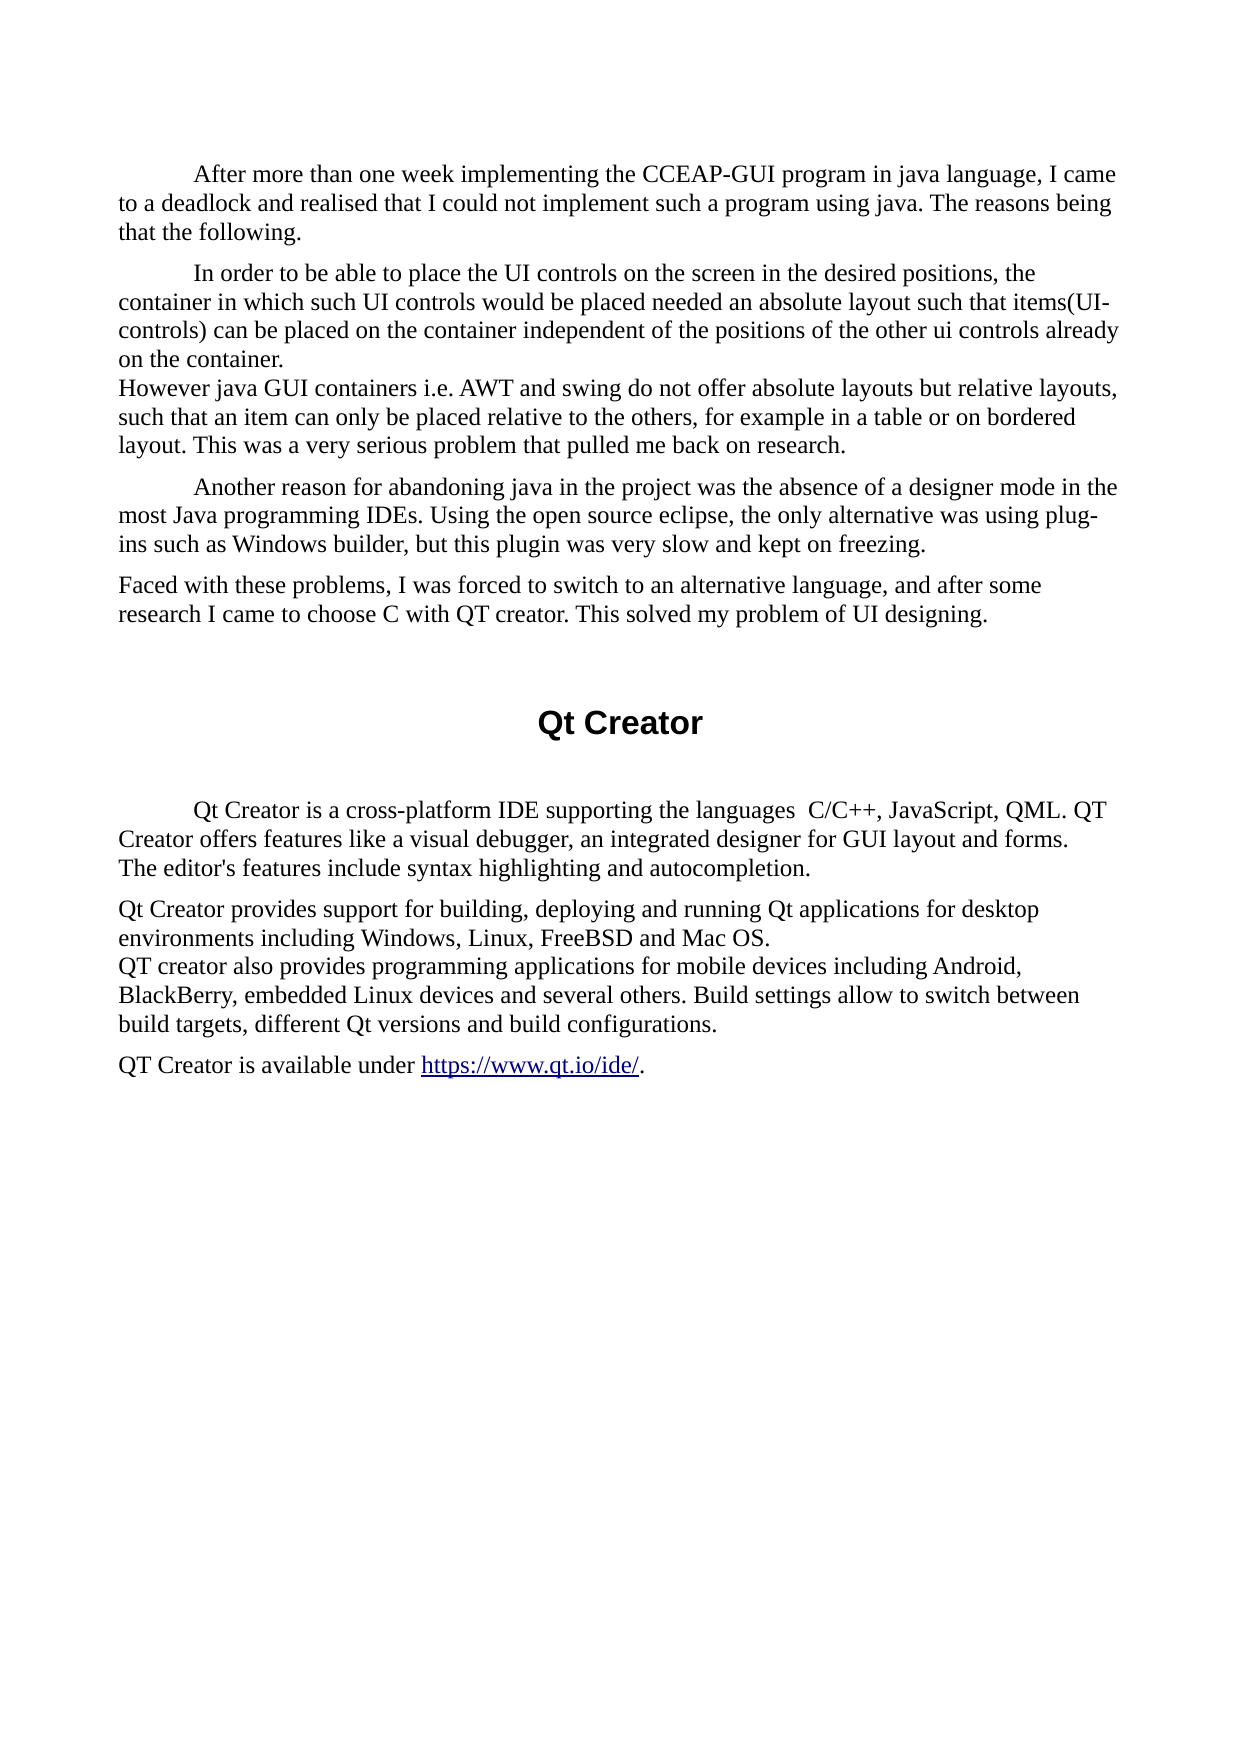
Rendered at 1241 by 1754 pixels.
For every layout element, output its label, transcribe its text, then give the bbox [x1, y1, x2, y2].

text Qt Creator provides support for building, deploying and running Qt applications for desktop environments including Windows, Linux, FreeBSD and Mac OS. QT creator also provides programming applications for mobile devices including Android, BlackBerry, embedded Linux devices and several others. Build settings allow to switch between build targets, different Qt versions and build configurations. [118, 894, 1122, 1038]
subtitle Qt Creator [118, 703, 1122, 741]
text Qt Creator is a cross-platform IDE supporting the languages C/C++, JavaScript, QML. QT Creator offers features like a visual debugger, an integrated designer for GUI layout and forms. The editor's features include syntax highlighting and autocompletion. [118, 795, 1122, 881]
text Faced with these problems, I was forced to switch to an alternative language, and after some research I came to choose C with QT creator. This solved my problem of UI designing. [118, 571, 1122, 628]
text Another reason for abandoning java in the project was the absence of a designer mode in the most Java programming IDEs. Using the open source eclipse, the only alternative was using plug- ins such as Windows builder, but this plugin was very slow and kept on freezing. [118, 472, 1122, 558]
text In order to be able to place the UI controls on the screen in the desired positions, the container in which such UI controls would be placed needed an absolute layout such that items(UI-controls) can be placed on the container independent of the positions of the other ui controls already on the container. However java GUI containers i.e. AWT and swing do not offer absolute layouts but relative layouts, such that an item can only be placed relative to the others, for example in a table or on bordered layout. This was a very serious problem that pulled me back on research. [118, 258, 1122, 459]
text After more than one week implementing the CCEAP-GUI program in java language, I came to a deadlock and realised that I could not implement such a program using java. The reasons being that the following. [118, 159, 1122, 246]
text QT Creator is available under https://www.qt.io/ide/. [118, 1050, 1122, 1079]
